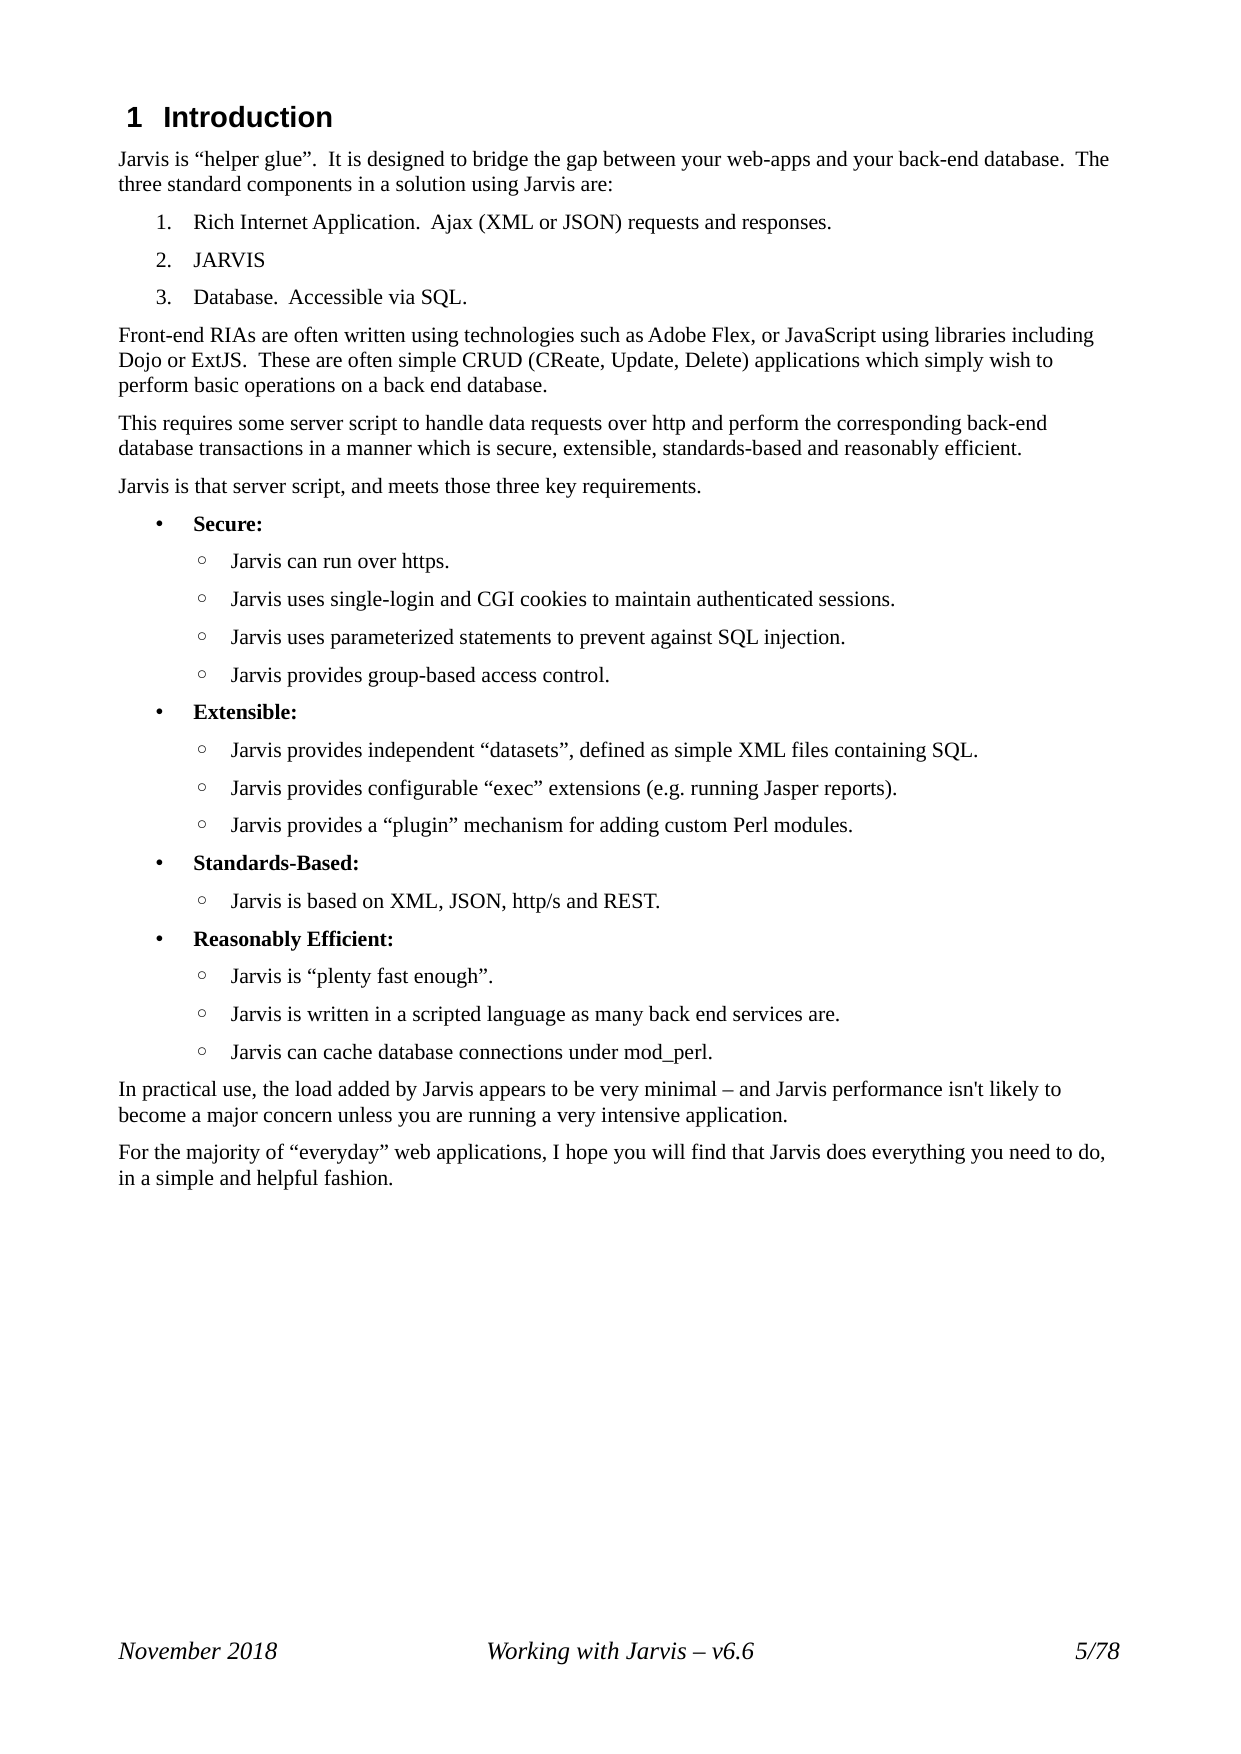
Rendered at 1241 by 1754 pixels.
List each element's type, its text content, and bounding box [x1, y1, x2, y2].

list Extensible: [156, 699, 1122, 724]
list Jarvis provides independent “datasets”, defined as simple XML files containing SQL. [193, 737, 1122, 762]
list Jarvis can run over https. [193, 548, 1122, 574]
subtitle Introduction [118, 100, 1122, 133]
list Jarvis provides configurable “exec” extensions (e.g. running Jasper reports). [193, 775, 1122, 800]
list Standards-Based: [156, 850, 1122, 875]
text This requires some server script to handle data requests over http and perform the corresponding back-end database transactions in a manner which is secure, extensible, standards-based and reasonably efficient. [118, 410, 1122, 461]
list Reasonably Efficient: [156, 926, 1122, 951]
text In practical use, the load added by Jarvis appears to be very minimal – and Jarvis performance isn't likely to become a major concern unless you are running a very intensive application. [118, 1076, 1122, 1127]
list Jarvis uses single-login and CGI cookies to maintain authenticated sessions. [193, 586, 1122, 611]
list Jarvis uses parameterized statements to prevent against SQL injection. [193, 624, 1122, 649]
list Jarvis is based on XML, JSON, http/s and REST. [193, 888, 1122, 913]
list Jarvis provides group-based access control. [193, 662, 1122, 687]
list Jarvis is written in a scripted language as many back end services are. [193, 1001, 1122, 1026]
text Jarvis is that server script, and meets those three key requirements. [118, 473, 1122, 498]
list Jarvis can cache database connections under mod_perl. [193, 1039, 1122, 1064]
text For the majority of “everyday” web applications, I hope you will find that Jarvis does everything you need to do, in a simple and helpful fashion. [118, 1139, 1122, 1190]
list Rich Internet Application. Ajax (XML or JSON) requests and responses. [156, 209, 1122, 234]
list Jarvis is “plenty fast enough”. [193, 963, 1122, 988]
list Secure: [156, 511, 1122, 536]
list JARVIS [156, 247, 1122, 272]
list Jarvis provides a “plugin” mechanism for adding custom Perl modules. [193, 812, 1122, 838]
text Front-end RIAs are often written using technologies such as Adobe Flex, or JavaScript using libraries including Dojo or ExtJS. These are often simple CRUD (CReate, Update, Delete) applications which simply wish to perform basic operations on a back end database. [118, 322, 1122, 398]
list Database. Accessible via SQL. [156, 284, 1122, 309]
text Jarvis is “helper glue”. It is designed to bridge the gap between your web-apps and your back-end database. The three standard components in a solution using Jarvis are: [118, 146, 1122, 196]
